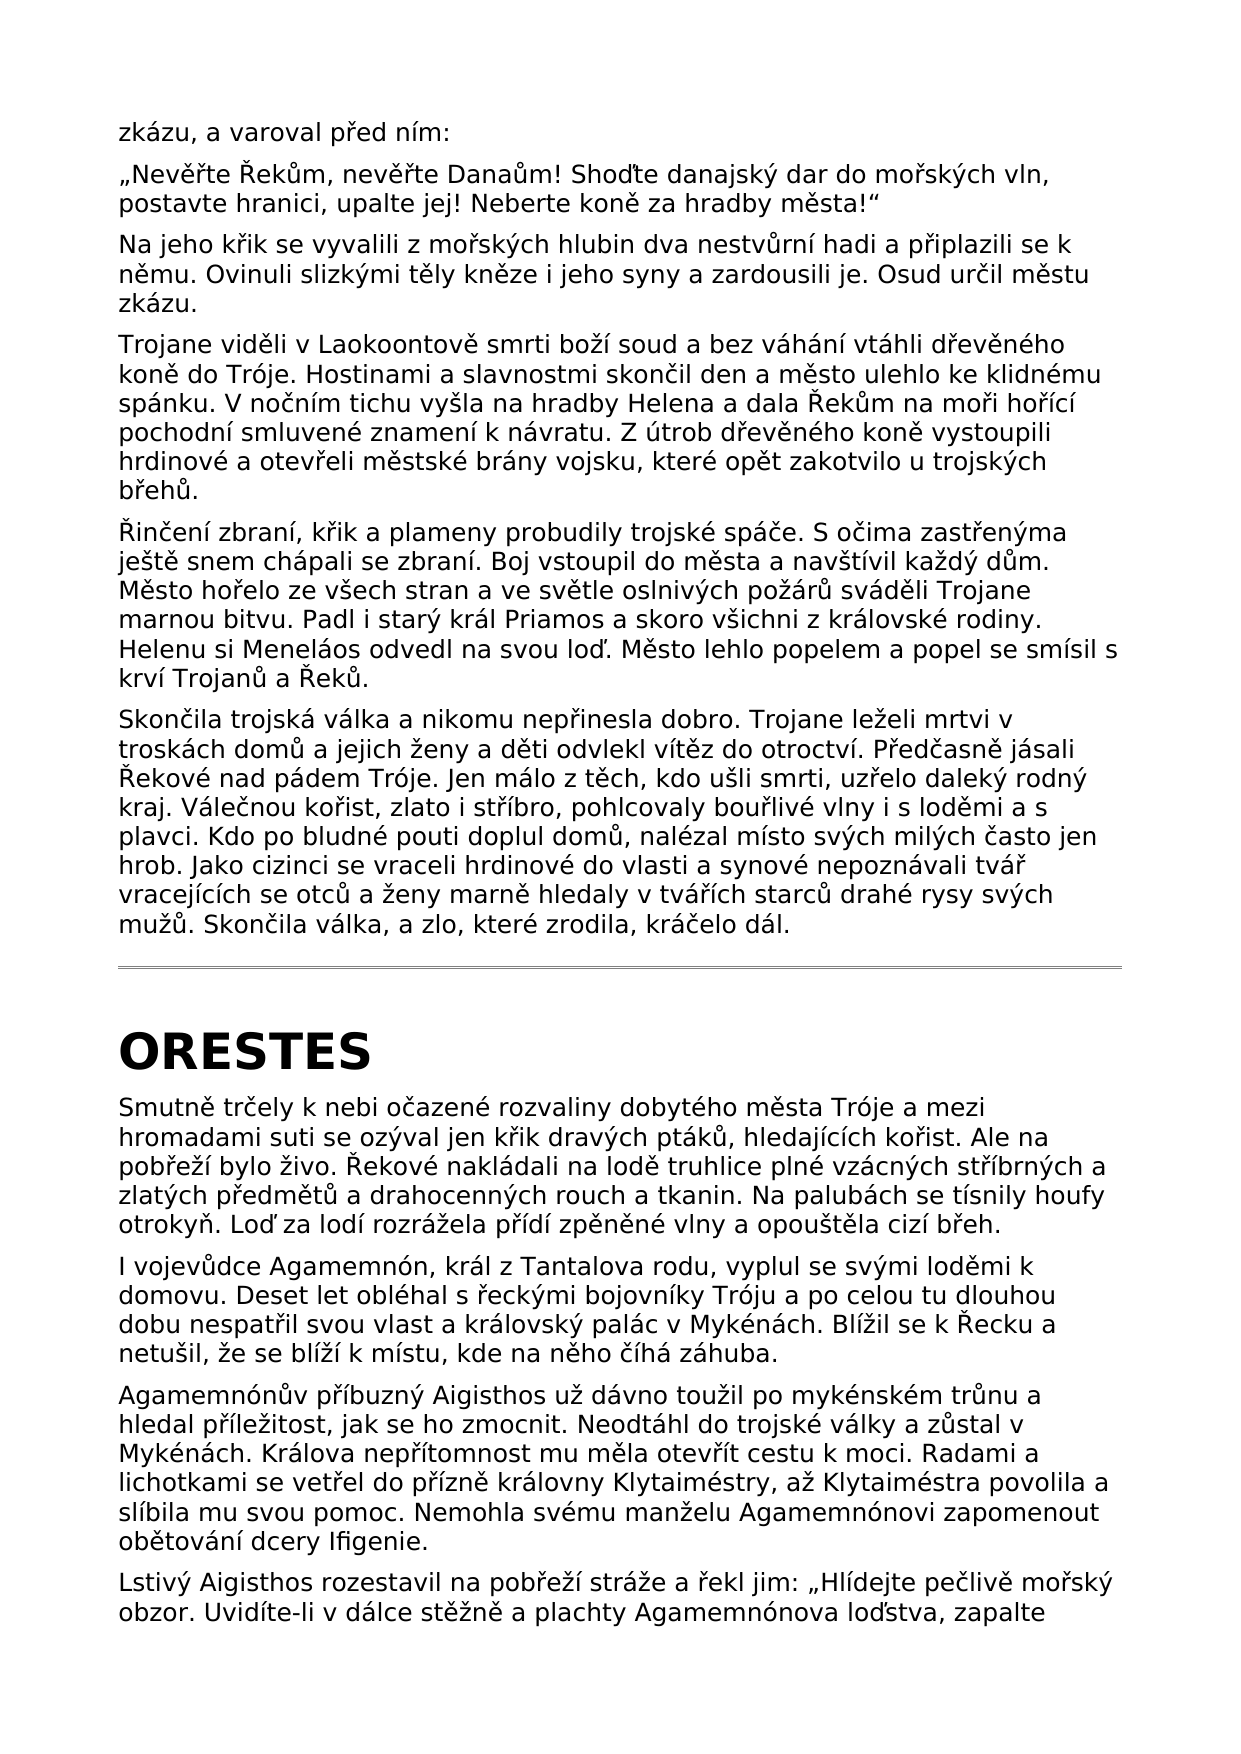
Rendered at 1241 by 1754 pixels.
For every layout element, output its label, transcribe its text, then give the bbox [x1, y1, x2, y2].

text Lstivý Aigisthos rozestavil na pobřeží stráže a řekl jim: „Hlídejte pečlivě mořský obzor. Uvidíte-li v dálce stěžně a plachty Agamemnónova loďstva, zapalte [118, 1568, 1122, 1627]
text „Nevěřte Řekům, nevěřte Danaům! Shoďte danajský dar do mořských vln, postavte hranici, upalte jej! Neberte koně za hradby města!“ [118, 160, 1122, 218]
subtitle ORESTES [118, 1023, 1122, 1081]
text zkázu, a varoval před ním: [118, 118, 1122, 147]
text Agamemnónův příbuzný Aigisthos už dávno toužil po mykénském trůnu a hledal příležitost, jak se ho zmocnit. Neodtáhl do trojské války a zůstal v Mykénách. Králova nepřítomnost mu měla otevřít cestu k moci. Radami a lichotkami se vetřel do přízně královny Klytaiméstry, až Klytaiméstra povolila a slíbila mu svou pomoc. Nemohla svému manželu Agamemnónovi zapomenout obětování dcery Ifigenie. [118, 1381, 1122, 1556]
text I vojevůdce Agamemnón, král z Tantalova rodu, vyplul se svými loděmi k domovu. Deset let obléhal s řeckými bojovníky Tróju a po celou tu dlouhou dobu nespatřil svou vlast a královský palác v Mykénách. Blížil se k Řecku a netušil, že se blíží k místu, kde na něho číhá záhuba. [118, 1252, 1122, 1368]
text Trojane viděli v Laokoontově smrti boží soud a bez váhání vtáhli dřevěného koně do Tróje. Hostinami a slavnostmi skončil den a město ulehlo ke klidnému spánku. V nočním tichu vyšla na hradby Helena a dala Řekům na moři hořící pochodní smluvené znamení k návratu. Z útrob dřevěného koně vystoupili hrdinové a otevřeli městské brány vojsku, které opět zakotvilo u trojských břehů. [118, 331, 1122, 506]
text Řinčení zbraní, křik a plameny probudily trojské spáče. S očima zastřenýma ještě snem chápali se zbraní. Boj vstoupil do města a navštívil každý dům. Město hořelo ze všech stran a ve světle oslnivých požárů sváděli Trojane marnou bitvu. Padl i starý král Priamos a skoro všichni z královské rodiny. Helenu si Meneláos odvedl na svou loď. Město lehlo popelem a popel se smísil s krví Trojanů a Řeků. [118, 518, 1122, 693]
text Skončila trojská válka a nikomu nepřinesla dobro. Trojane leželi mrtvi v troskách domů a jejich ženy a děti odvlekl vítěz do otroctví. Předčasně jásali Řekové nad pádem Tróje. Jen málo z těch, kdo ušli smrti, uzřelo daleký rodný kraj. Válečnou kořist, zlato i stříbro, pohlcovaly bouřlivé vlny i s loděmi a s plavci. Kdo po bludné pouti doplul domů, nalézal místo svých milých často jen hrob. Jako cizinci se vraceli hrdinové do vlasti a synové nepoznávali tvář vracejících se otců a ženy marně hledaly v tvářích starců drahé rysy svých mužů. Skončila válka, a zlo, které zrodila, kráčelo dál. [118, 706, 1122, 939]
text Smutně trčely k nebi očazené rozvaliny dobytého města Tróje a mezi hromadami suti se ozýval jen křik dravých ptáků, hledajících kořist. Ale na pobřeží bylo živo. Řekové nakládali na lodě truhlice plné vzácných stříbrných a zlatých předmětů a drahocenných rouch a tkanin. Na palubách se tísnily houfy otrokyň. Loď za lodí rozrážela přídí zpěněné vlny a opouštěla cizí břeh. [118, 1093, 1122, 1239]
text Na jeho křik se vyvalili z mořských hlubin dva nestvůrní hadi a připlazili se k němu. Ovinuli slizkými těly kněze i jeho syny a zardousili je. Osud určil městu zkázu. [118, 231, 1122, 318]
